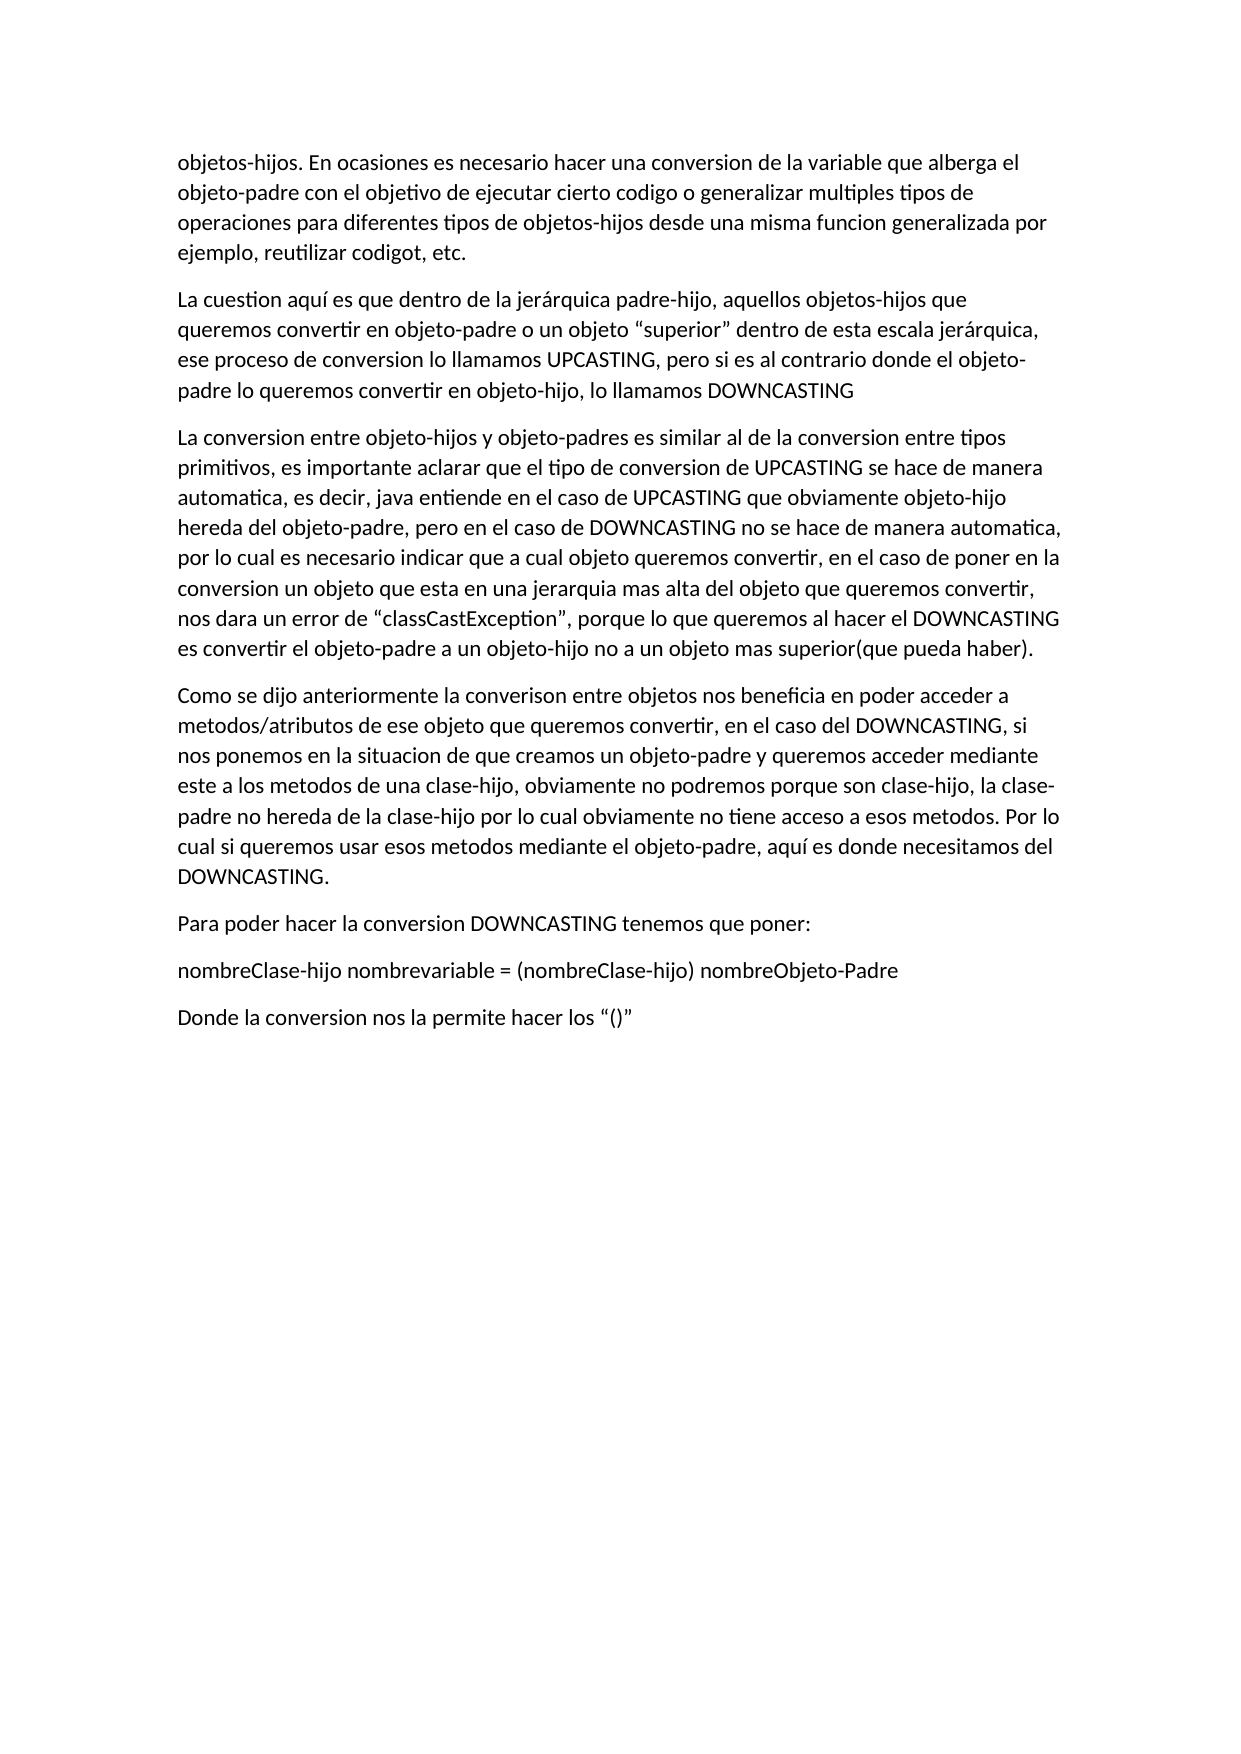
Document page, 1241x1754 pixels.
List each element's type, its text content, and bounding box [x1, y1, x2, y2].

text Como se dijo anteriormente la converison entre objetos nos beneficia en poder acceder a metodos/atributos de ese objeto que queremos convertir, en el caso del DOWNCASTING, si nos ponemos en la situacion de que creamos un objeto-padre y queremos acceder mediante este a los metodos de una clase-hijo, obviamente no podremos porque son clase-hijo, la clase-padre no hereda de la clase-hijo por lo cual obviamente no tiene acceso a esos metodos. Por lo cual si queremos usar esos metodos mediante el objeto-padre, aquí es donde necesitamos del DOWNCASTING. [177, 681, 1063, 890]
text Para poder hacer la conversion DOWNCASTING tenemos que poner: [177, 909, 1063, 937]
text nombreClase-hijo nombrevariable = (nombreClase-hijo) nombreObjeto-Padre [177, 956, 1063, 984]
text objetos-hijos. En ocasiones es necesario hacer una conversion de la variable que alberga el objeto-padre con el objetivo de ejecutar cierto codigo o generalizar multiples tipos de operaciones para diferentes tipos de objetos-hijos desde una misma funcion generalizada por ejemplo, reutilizar codigot, etc. [177, 148, 1063, 266]
text Donde la conversion nos la permite hacer los “()” [177, 1003, 1063, 1031]
text La cuestion aquí es que dentro de la jerárquica padre-hijo, aquellos objetos-hijos que queremos convertir en objeto-padre o un objeto “superior” dentro de esta escala jerárquica, ese proceso de conversion lo llamamos UPCASTING, pero si es al contrario donde el objeto-padre lo queremos convertir en objeto-hijo, lo llamamos DOWNCASTING [177, 285, 1063, 404]
text La conversion entre objeto-hijos y objeto-padres es similar al de la conversion entre tipos primitivos, es importante aclarar que el tipo de conversion de UPCASTING se hace de manera automatica, es decir, java entiende en el caso de UPCASTING que obviamente objeto-hijo hereda del objeto-padre, pero en el caso de DOWNCASTING no se hace de manera automatica, por lo cual es necesario indicar que a cual objeto queremos convertir, en el caso de poner en la conversion un objeto que esta en una jerarquia mas alta del objeto que queremos convertir, nos dara un error de “classCastException”, porque lo que queremos al hacer el DOWNCASTING es convertir el objeto-padre a un objeto-hijo no a un objeto mas superior(que pueda haber). [177, 423, 1063, 662]
